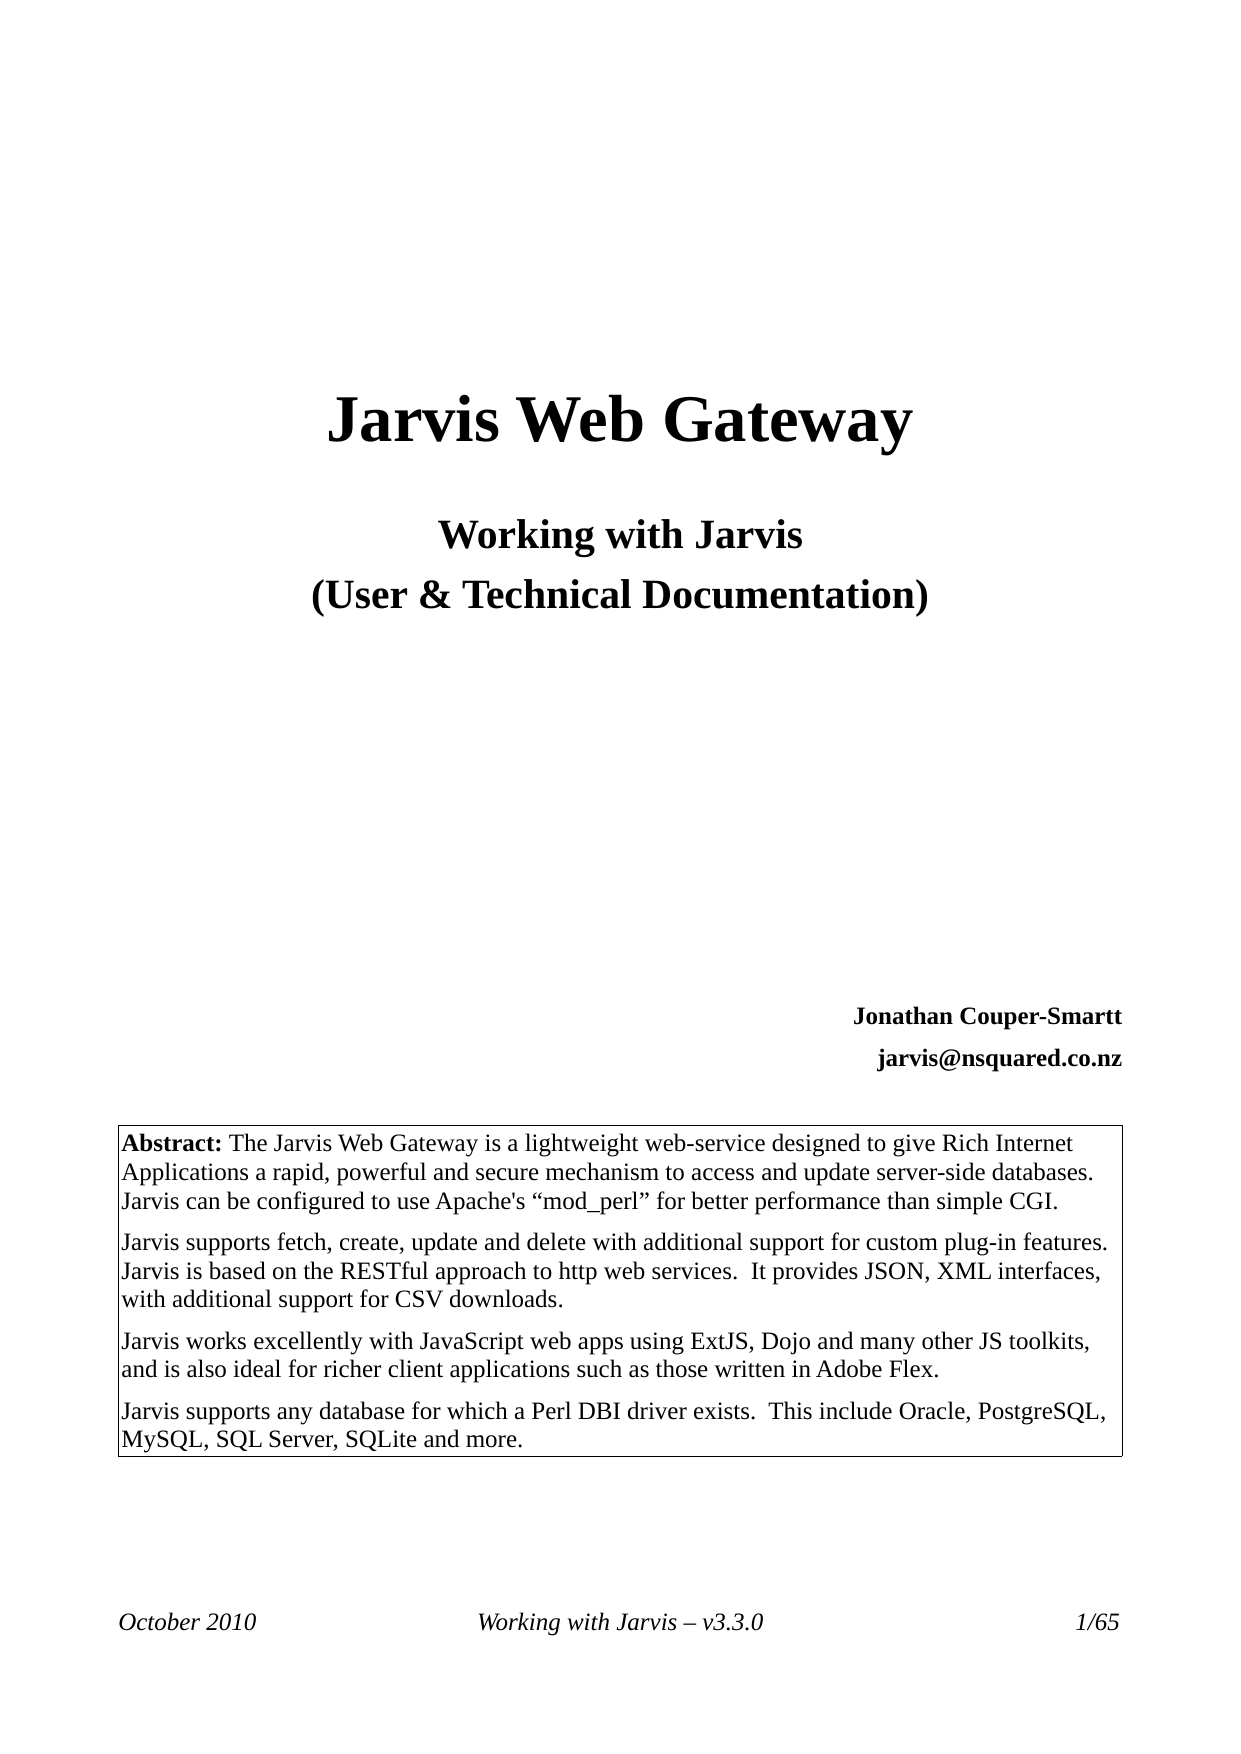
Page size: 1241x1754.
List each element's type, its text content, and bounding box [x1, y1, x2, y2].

text jarvis@nsquared.co.nz [118, 1043, 1122, 1071]
text (User & Technical Documentation) [118, 570, 1122, 618]
text Jarvis works excellently with JavaScript web apps using ExtJS, Dojo and many other JS toolkits, and is also ideal for richer client applications such as those written in Adobe Flex. [119, 1323, 1122, 1383]
text Jonathan Couper-Smartt [118, 1001, 1122, 1030]
text Jarvis supports any database for which a Perl DBI driver exists. This include Oracle, PostgreSQL, MySQL, SQL Server, SQLite and more. [119, 1393, 1122, 1456]
text Jarvis supports fetch, create, update and delete with additional support for custom plug-in features. Jarvis is based on the RESTful approach to http web services. It provides JSON, XML interfaces, with additional support for CSV downloads. [119, 1224, 1122, 1313]
text Abstract: The Jarvis Web Gateway is a lightweight web-service designed to give Rich Internet Applications a rapid, powerful and secure mechanism to access and update server-side databases. Jarvis can be configured to use Apache's “mod_perl” for better performance than simple CGI. [119, 1126, 1122, 1214]
text Jarvis Web Gateway [118, 379, 1122, 456]
text Working with Jarvis [118, 509, 1122, 557]
